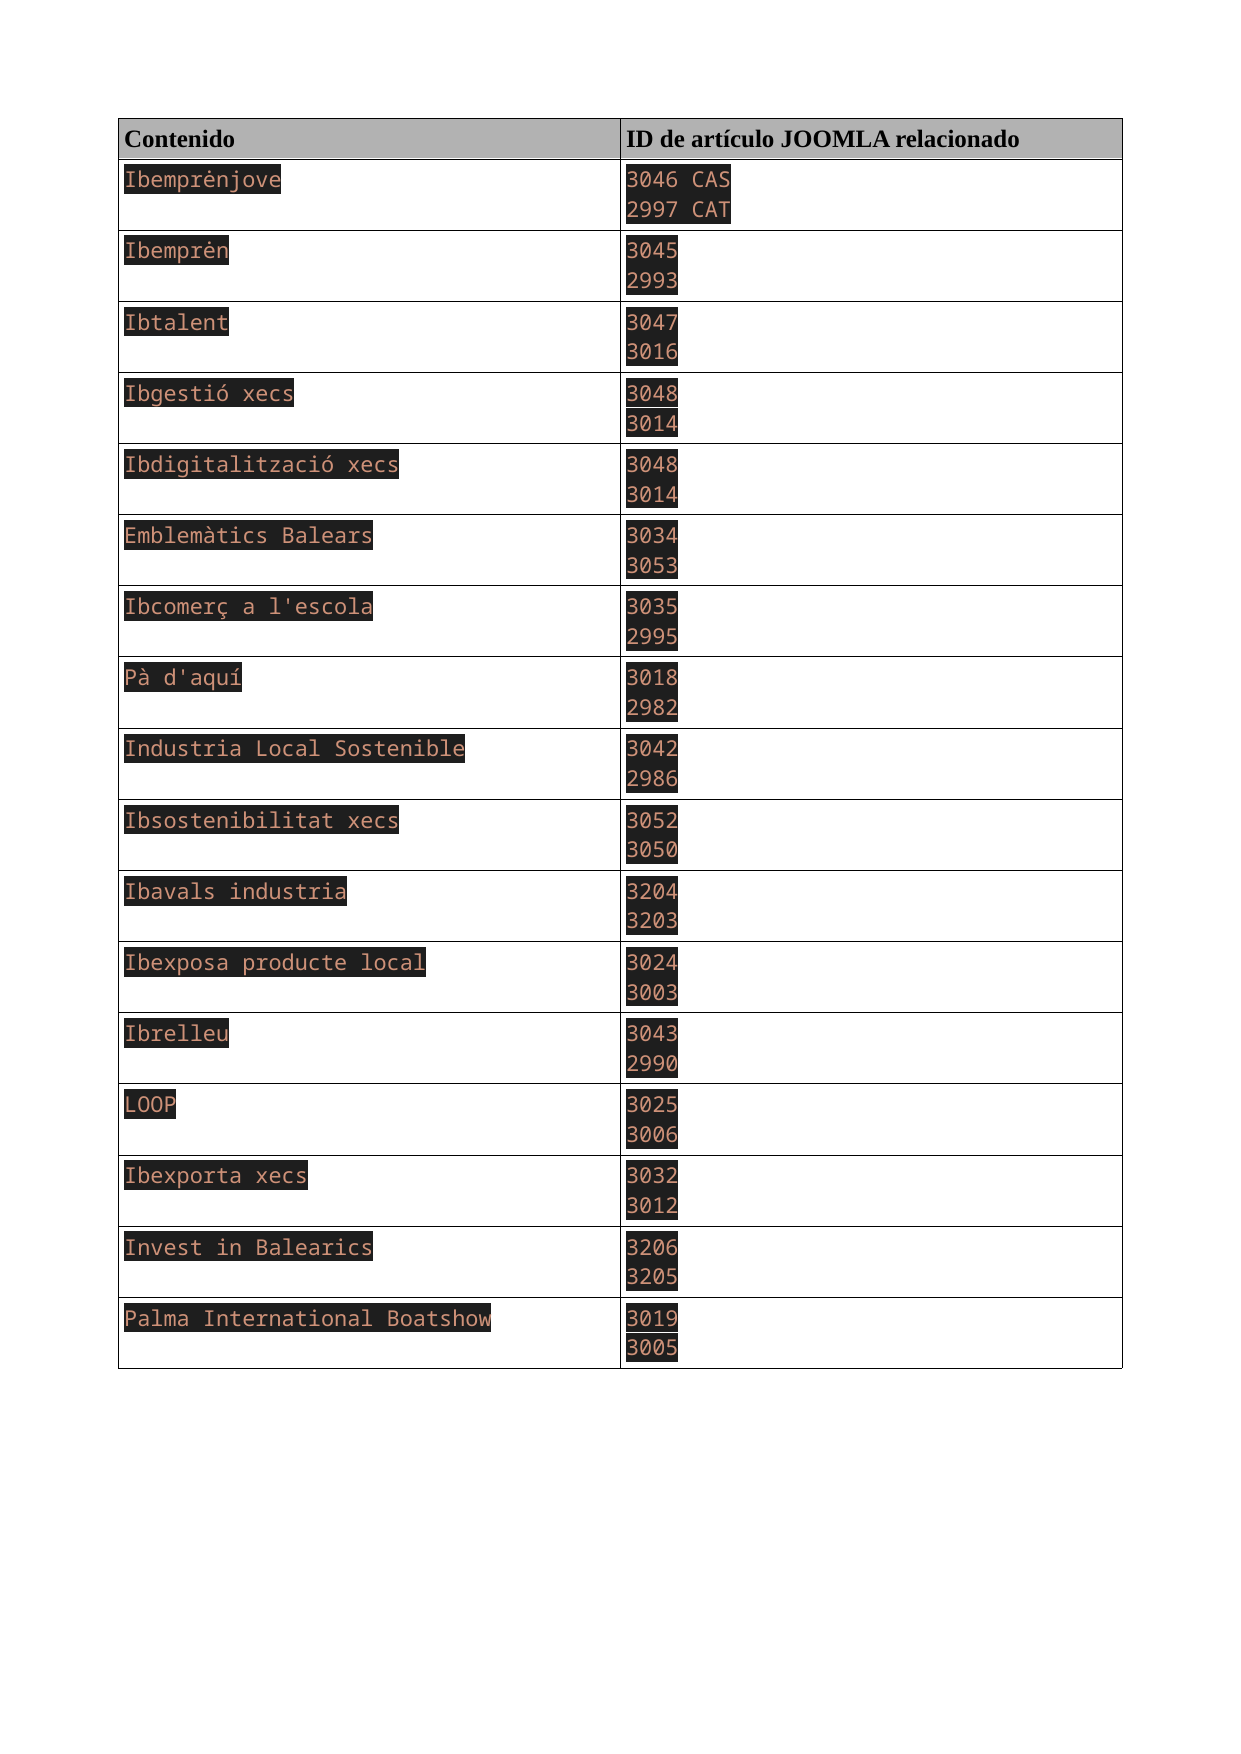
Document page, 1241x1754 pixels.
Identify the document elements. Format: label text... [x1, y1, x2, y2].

table_cell 3043 2990 [621, 1013, 1122, 1083]
table_cell LOOP [119, 1084, 620, 1154]
table_cell 3047 3016 [621, 302, 1122, 372]
table_cell 3048 3014 [621, 444, 1122, 514]
table_cell Ibsostenibilitat xecs [119, 800, 620, 870]
table_cell Emblemàtics Balears [119, 515, 620, 585]
table_cell Ibcomerç a l'escola [119, 586, 620, 656]
table_cell Invest in Balearics [119, 1227, 620, 1297]
table_cell Palma International Boatshow [119, 1298, 620, 1368]
table_cell Ibrelleu [119, 1013, 620, 1083]
table_cell Ibavals industria [119, 871, 620, 941]
table_cell 3034 3053 [621, 515, 1122, 585]
table_cell 3206 3205 [621, 1227, 1122, 1297]
table_cell 3032 3012 [621, 1156, 1122, 1226]
table_cell Ibexporta xecs [119, 1156, 620, 1226]
table_cell 3042 2986 [621, 729, 1122, 799]
table_cell Ibemprėnjove [119, 160, 620, 229]
table_cell Ibtalent [119, 302, 620, 372]
table_cell 3052 3050 [621, 800, 1122, 870]
table_cell Ibemprėn [119, 231, 620, 301]
table_cell 3204 3203 [621, 871, 1122, 941]
table_cell Industria Local Sostenible [119, 729, 620, 799]
table_header Contenido [119, 119, 620, 158]
table_cell Pà d'aquí [119, 657, 620, 728]
table_cell 3048 3014 [621, 373, 1122, 443]
table_cell 3024 3003 [621, 942, 1122, 1012]
table_cell Ibdigitalització xecs [119, 444, 620, 514]
table_cell Ibexposa producte local [119, 942, 620, 1012]
table_cell 3045 2993 [621, 231, 1122, 301]
table_header ID de artículo JOOMLA relacionado [621, 119, 1122, 158]
table_cell Ibgestió xecs [119, 373, 620, 443]
table_cell 3025 3006 [621, 1084, 1122, 1154]
table_cell 3046 CAS 2997 CAT [621, 160, 1122, 229]
table_cell 3035 2995 [621, 586, 1122, 656]
table_cell 3018 2982 [621, 657, 1122, 728]
table_cell 3019 3005 [621, 1298, 1122, 1368]
